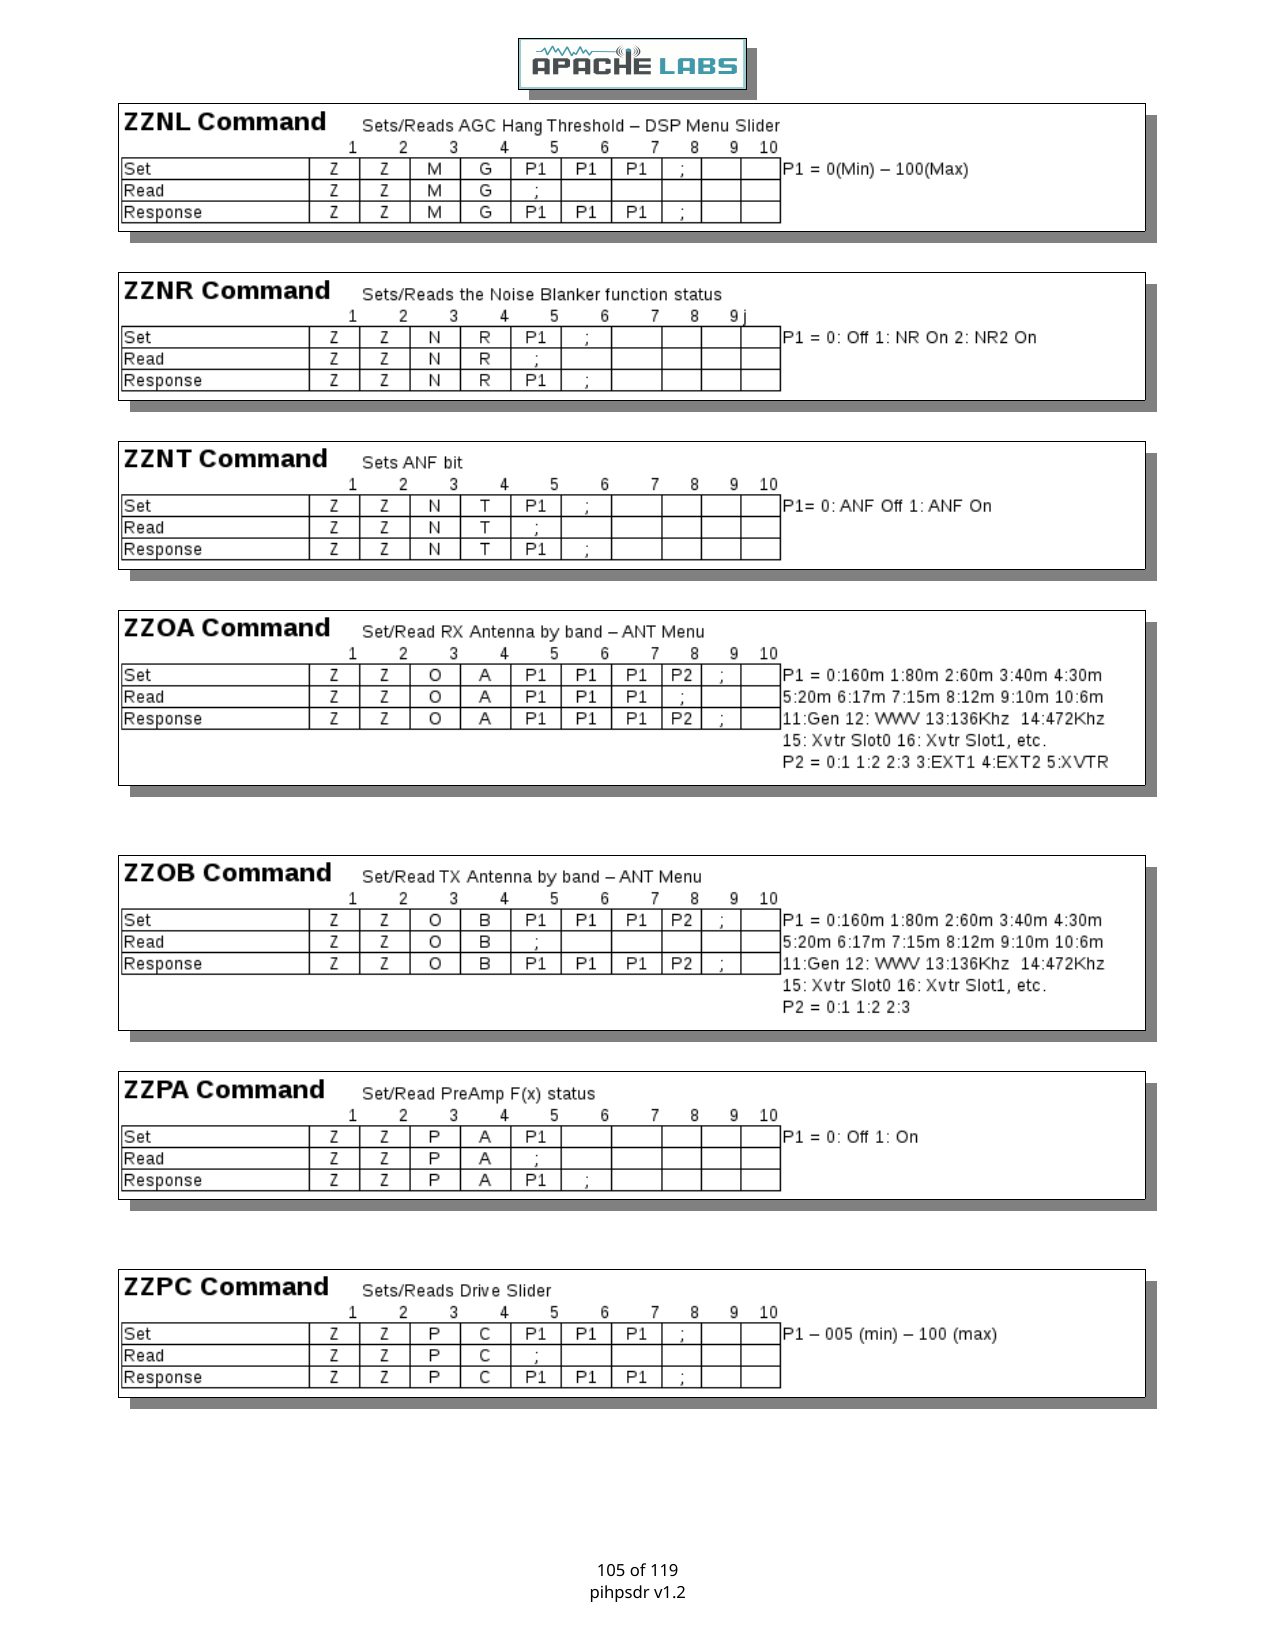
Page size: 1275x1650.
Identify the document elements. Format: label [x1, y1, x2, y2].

picture [121, 106, 1142, 229]
picture [121, 275, 1142, 397]
picture [521, 40, 744, 87]
picture [121, 612, 1142, 783]
picture [121, 1074, 1142, 1197]
picture [121, 1271, 1142, 1394]
picture [121, 857, 1142, 1028]
picture [121, 443, 1142, 566]
